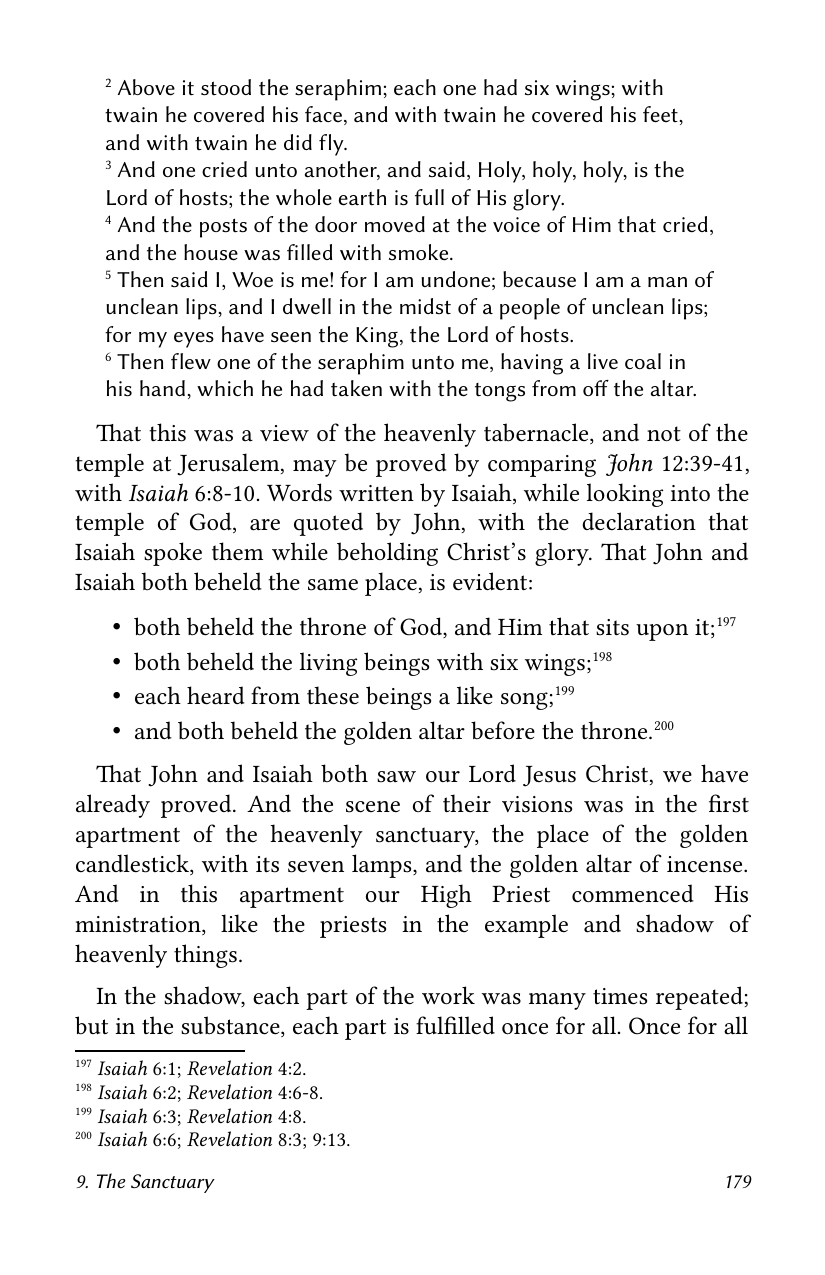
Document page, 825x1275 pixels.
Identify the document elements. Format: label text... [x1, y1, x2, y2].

text That John and Isaiah both saw our Lord Jesus Christ, we have already proved. And the scene of their visions was in the first apartment of the heavenly sanctuary, the place of the golden candlestick, with its seven lamps, and the golden altar of incense. And in this apartment our High Priest commenced His ministration, like the priests in the example and shadow of heavenly things. [75, 760, 750, 968]
list both beheld the living beings with six wings; [112, 648, 750, 676]
text 5 Then said I, Woe is me! for I am undone; because I am a man of unclean lips, and I dwell in the midst of a people of unclean lips; for my eyes have seen the King, the Lord of hosts. [105, 267, 720, 348]
list Isaiah 6:2; Revelation 4:6-8. [75, 1081, 750, 1104]
list Isaiah 6:6; Revelation 8:3; 9:13. [75, 1128, 750, 1152]
list Isaiah 6:1; Revelation 4:2. [75, 1057, 750, 1081]
list each heard from these beings a like song; [112, 682, 750, 711]
text 2 Above it stood the seraphim; each one had six wings; with twain he covered his face, and with twain he covered his feet, and with twain he did fly. [105, 75, 720, 156]
list Isaiah 6:3; Revelation 4:8. [75, 1104, 750, 1128]
text In the shadow, each part of the work was many times repeated; but in the substance, each part is fulfilled once for all. Once for all [75, 982, 750, 1040]
list and both beheld the golden altar before the throne. [112, 717, 750, 745]
list both beheld the throne of God, and Him that sits upon it; [112, 613, 750, 642]
text 4 And the posts of the door moved at the voice of Him that cried, and the house was filled with smoke. [105, 212, 720, 266]
text 6 Then flew one of the seraphim unto me, having a live coal in his hand, which he had taken with the tongs from off the altar. [105, 349, 720, 402]
text That this was a view of the heavenly tabernacle, and not of the temple at Jerusalem, may be proved by comparing John 12:39-41, with Isaiah 6:8-10. Words written by Isaiah, while looking into the temple of God, are quoted by John, with the declaration that Isaiah spoke them while beholding Christ’s glory. That John and Isaiah both beheld the same place, is evident: [75, 419, 750, 597]
text 3 And one cried unto another, and said, Holy, holy, holy, is the Lord of hosts; the whole earth is full of His glory. [105, 157, 720, 211]
